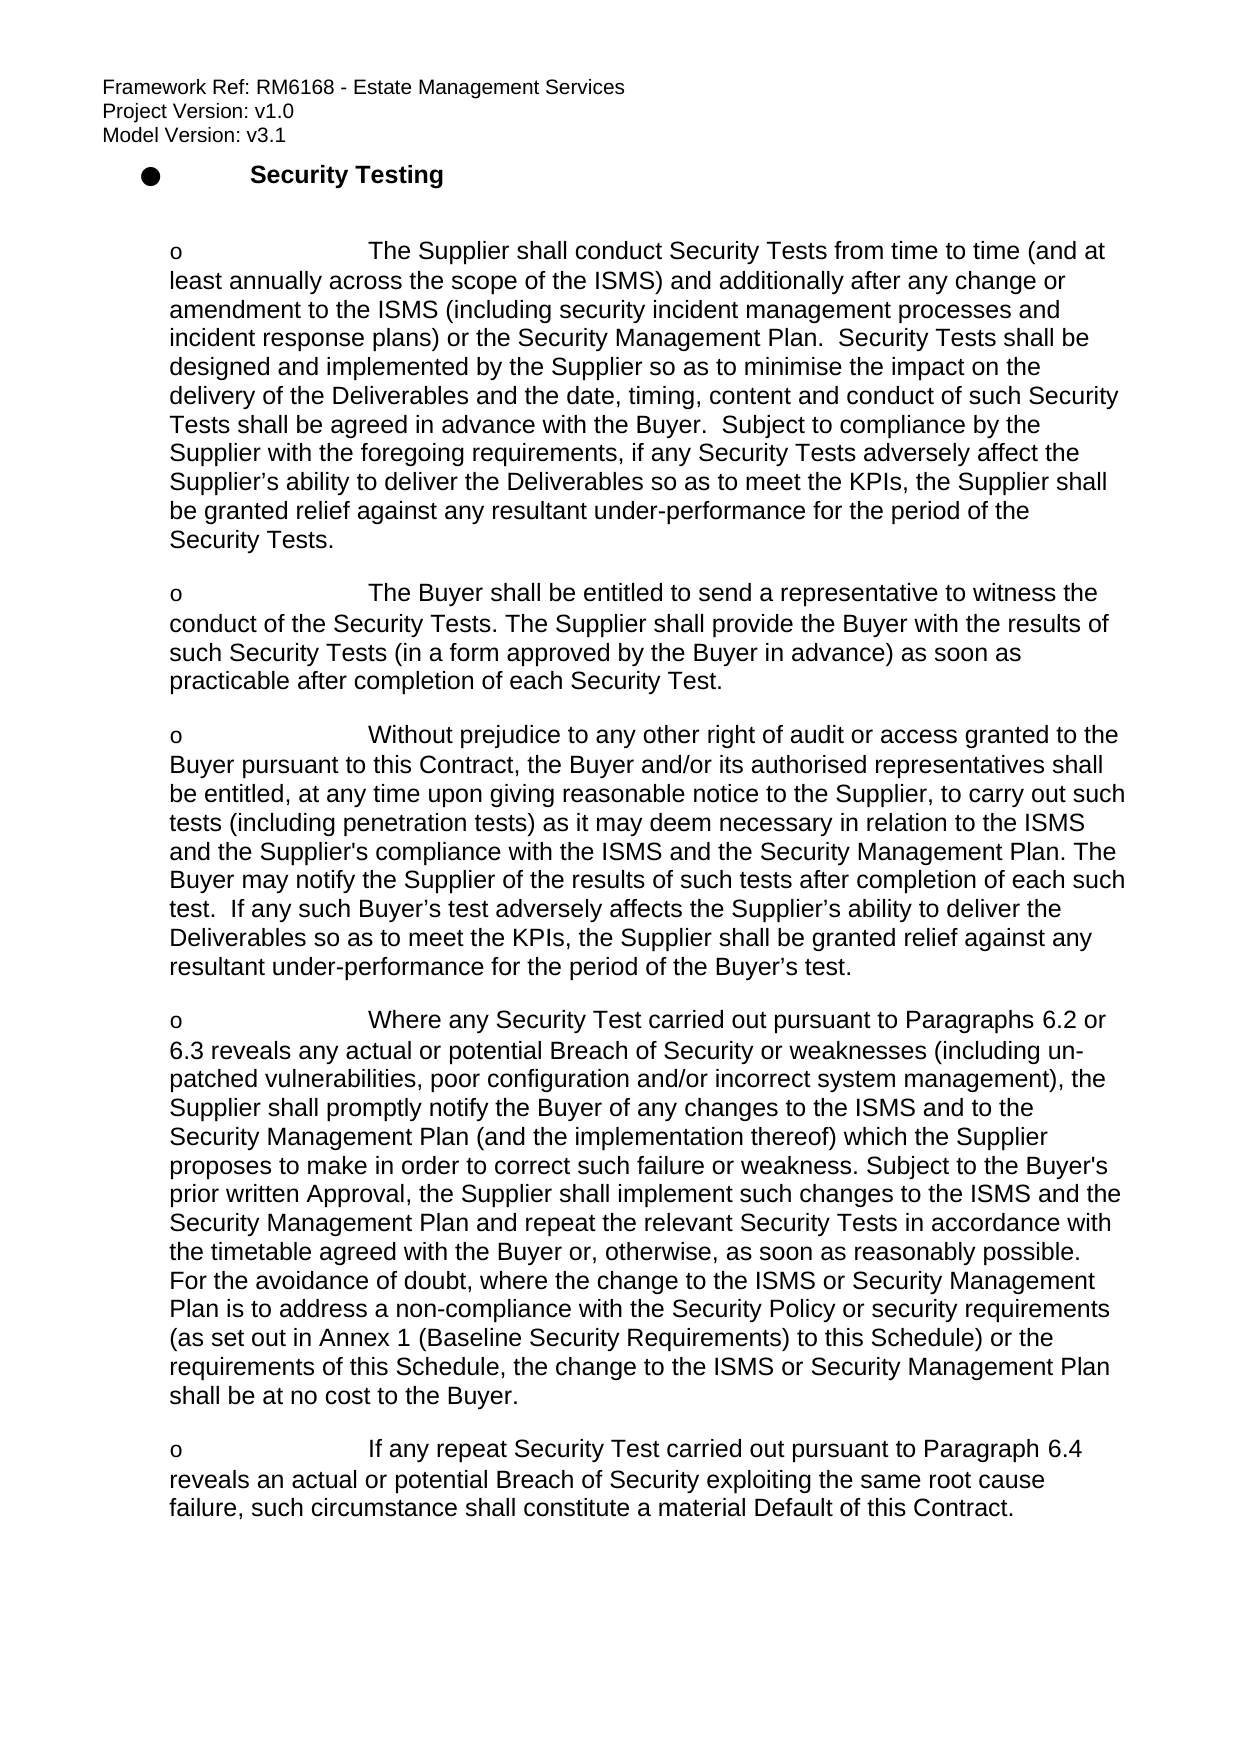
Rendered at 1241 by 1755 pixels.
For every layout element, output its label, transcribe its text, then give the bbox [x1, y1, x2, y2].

list Where any Security Test carried out pursuant to Paragraphs 6.2 or 6.3 reveals any actual or potential Breach of Security or weaknesses (including un-patched vulnerabilities, poor configuration and/or incorrect system management), the Supplier shall promptly notify the Buyer of any changes to the ISMS and to the Security Management Plan (and the implementation thereof) which the Supplier proposes to make in order to correct such failure or weakness. Subject to the Buyer's prior written Approval, the Supplier shall implement such changes to the ISMS and the Security Management Plan and repeat the relevant Security Tests in accordance with the timetable agreed with the Buyer or, otherwise, as soon as reasonably possible. For the avoidance of doubt, where the change to the ISMS or Security Management Plan is to address a non-compliance with the Security Policy or security requirements (as set out in Annex 1 (Baseline Security Requirements) to this Schedule) or the requirements of this Schedule, the change to the ISMS or Security Management Plan shall be at no cost to the Buyer. [169, 1005, 1128, 1409]
list The Supplier shall conduct Security Tests from time to time (and at least annually across the scope of the ISMS) and additionally after any change or amendment to the ISMS (including security incident management processes and incident response plans) or the Security Management Plan. Security Tests shall be designed and implemented by the Supplier so as to minimise the impact on the delivery of the Deliverables and the date, timing, content and conduct of such Security Tests shall be agreed in advance with the Buyer. Subject to compliance by the Supplier with the foregoing requirements, if any Security Tests adversely affect the Supplier’s ability to deliver the Deliverables so as to meet the KPIs, the Supplier shall be granted relief against any resultant under-performance for the period of the Security Tests. [169, 236, 1128, 553]
list The Buyer shall be entitled to send a representative to witness the conduct of the Security Tests. The Supplier shall provide the Buyer with the results of such Security Tests (in a form approved by the Buyer in advance) as soon as practicable after completion of each Security Test. [169, 578, 1128, 695]
list Security Testing [139, 147, 1128, 198]
list Without prejudice to any other right of audit or access granted to the Buyer pursuant to this Contract, the Buyer and/or its authorised representatives shall be entitled, at any time upon giving reasonable notice to the Supplier, to carry out such tests (including penetration tests) as it may deem necessary in relation to the ISMS and the Supplier's compliance with the ISMS and the Security Management Plan. The Buyer may notify the Supplier of the results of such tests after completion of each such test. If any such Buyer’s test adversely affects the Supplier’s ability to deliver the Deliverables so as to meet the KPIs, the Supplier shall be granted relief against any resultant under-performance for the period of the Buyer’s test. [169, 720, 1128, 980]
list If any repeat Security Test carried out pursuant to Paragraph 6.4 reveals an actual or potential Breach of Security exploiting the same root cause failure, such circumstance shall constitute a material Default of this Contract. [169, 1434, 1128, 1522]
